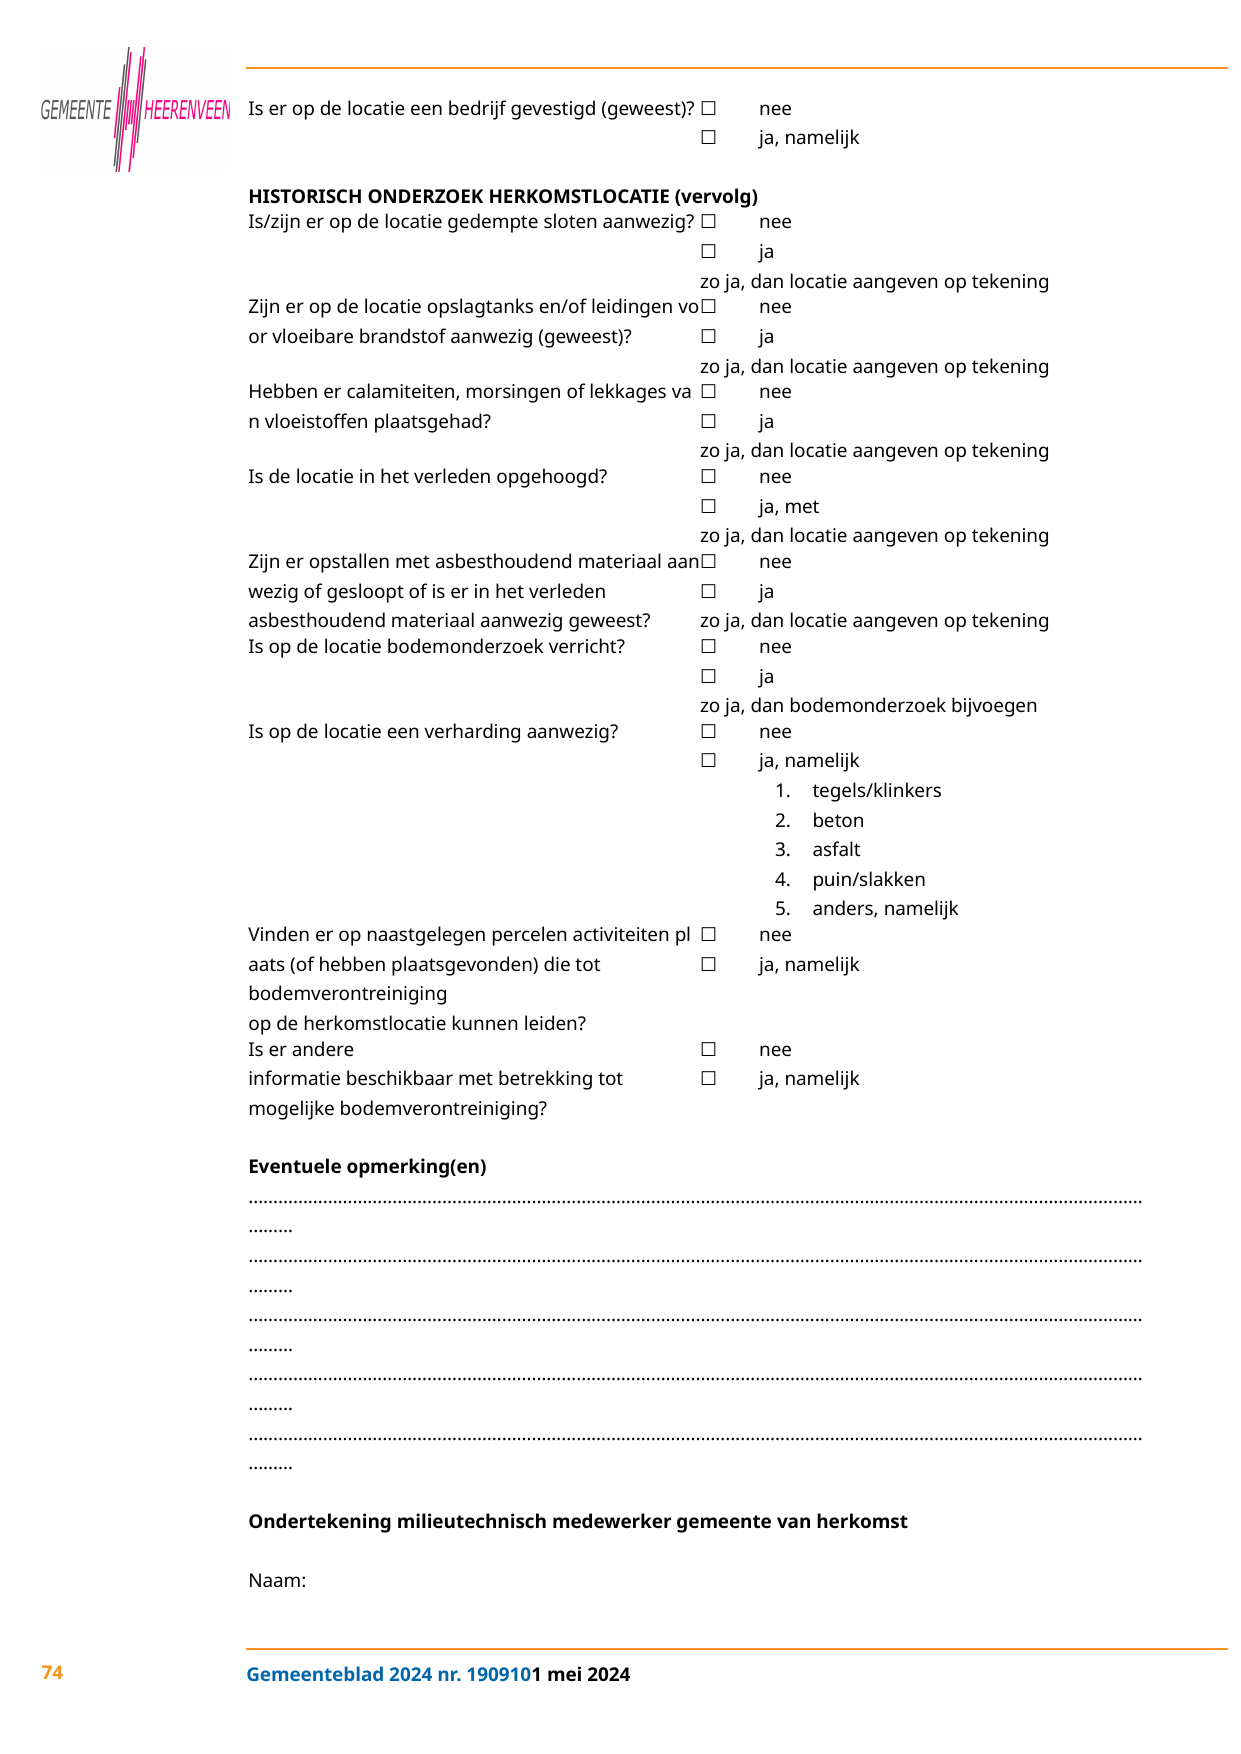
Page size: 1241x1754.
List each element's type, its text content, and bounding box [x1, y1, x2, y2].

table_cell nee ja zo ja, dan locatie aangeven op tekening [700, 209, 1152, 294]
table_cell nee ja zo ja, dan locatie aangeven op tekening [700, 379, 1152, 463]
table_cell Is op de locatie bodemonderzoek verricht? [248, 633, 700, 718]
table_cell Is er andere informatie beschikbaar met betrekking tot mogelijke bodemverontreiniging? [248, 1036, 700, 1121]
table_cell nee ja, namelijk tegels/klinkers beton asfalt puin/slakken anders, namelijk [700, 718, 1152, 921]
text Naam: [248, 1568, 1152, 1593]
table_cell Vinden er op naastgelegen percelen activiteiten plaats (of hebben plaatsgevonden) die tot bodemverontreiniging op de herkomstlocatie kunnen leiden? [248, 921, 700, 1036]
text ……………………………………………………………………………………………………………………………………………………………………… [248, 1420, 1152, 1475]
table_header HISTORISCH ONDERZOEK HERKOMSTLOCATIE (vervolg) [248, 183, 1152, 209]
table_cell nee ja zo ja, dan bodemonderzoek bijvoegen [700, 633, 1152, 718]
table_cell Hebben er calamiteiten, morsingen of lekkages van vloeistoffen plaatsgehad? [248, 379, 700, 463]
table_cell nee ja zo ja, dan locatie aangeven op tekening [700, 294, 1152, 378]
text ……………………………………………………………………………………………………………………………………………………………………… [248, 1301, 1152, 1357]
table_cell nee ja zo ja, dan locatie aangeven op tekening [700, 548, 1152, 633]
table_cell nee ja, namelijk [700, 1036, 1152, 1121]
table_cell nee ja, met zo ja, dan locatie aangeven op tekening [700, 464, 1152, 548]
table_cell nee ja, namelijk [700, 95, 1152, 150]
text Ondertekening milieutechnisch medewerker gemeente van herkomst [248, 1508, 1152, 1534]
table_cell Is de locatie in het verleden opgehoogd? [248, 464, 700, 548]
table_cell Is er op de locatie een bedrijf gevestigd (geweest)? [248, 95, 700, 150]
text Eventuele opmerking(en) [248, 1153, 1152, 1179]
text ……………………………………………………………………………………………………………………………………………………………………… [248, 1361, 1152, 1416]
text ……………………………………………………………………………………………………………………………………………………………………… [248, 1183, 1152, 1238]
table_cell Zijn er op de locatie opslagtanks en/of leidingen voor vloeibare brandstof aanwezig (geweest)? [248, 294, 700, 378]
table_cell Is/zijn er op de locatie gedempte sloten aanwezig? [248, 209, 700, 294]
text ……………………………………………………………………………………………………………………………………………………………………… [248, 1242, 1152, 1298]
table_cell nee ja, namelijk [700, 921, 1152, 1036]
picture [41, 47, 231, 172]
table_cell Is op de locatie een verharding aanwezig? [248, 718, 700, 921]
table_cell Zijn er opstallen met asbesthoudend materiaal aanwezig of gesloopt of is er in het verleden asbesthoudend materiaal aanwezig geweest? [248, 548, 700, 633]
